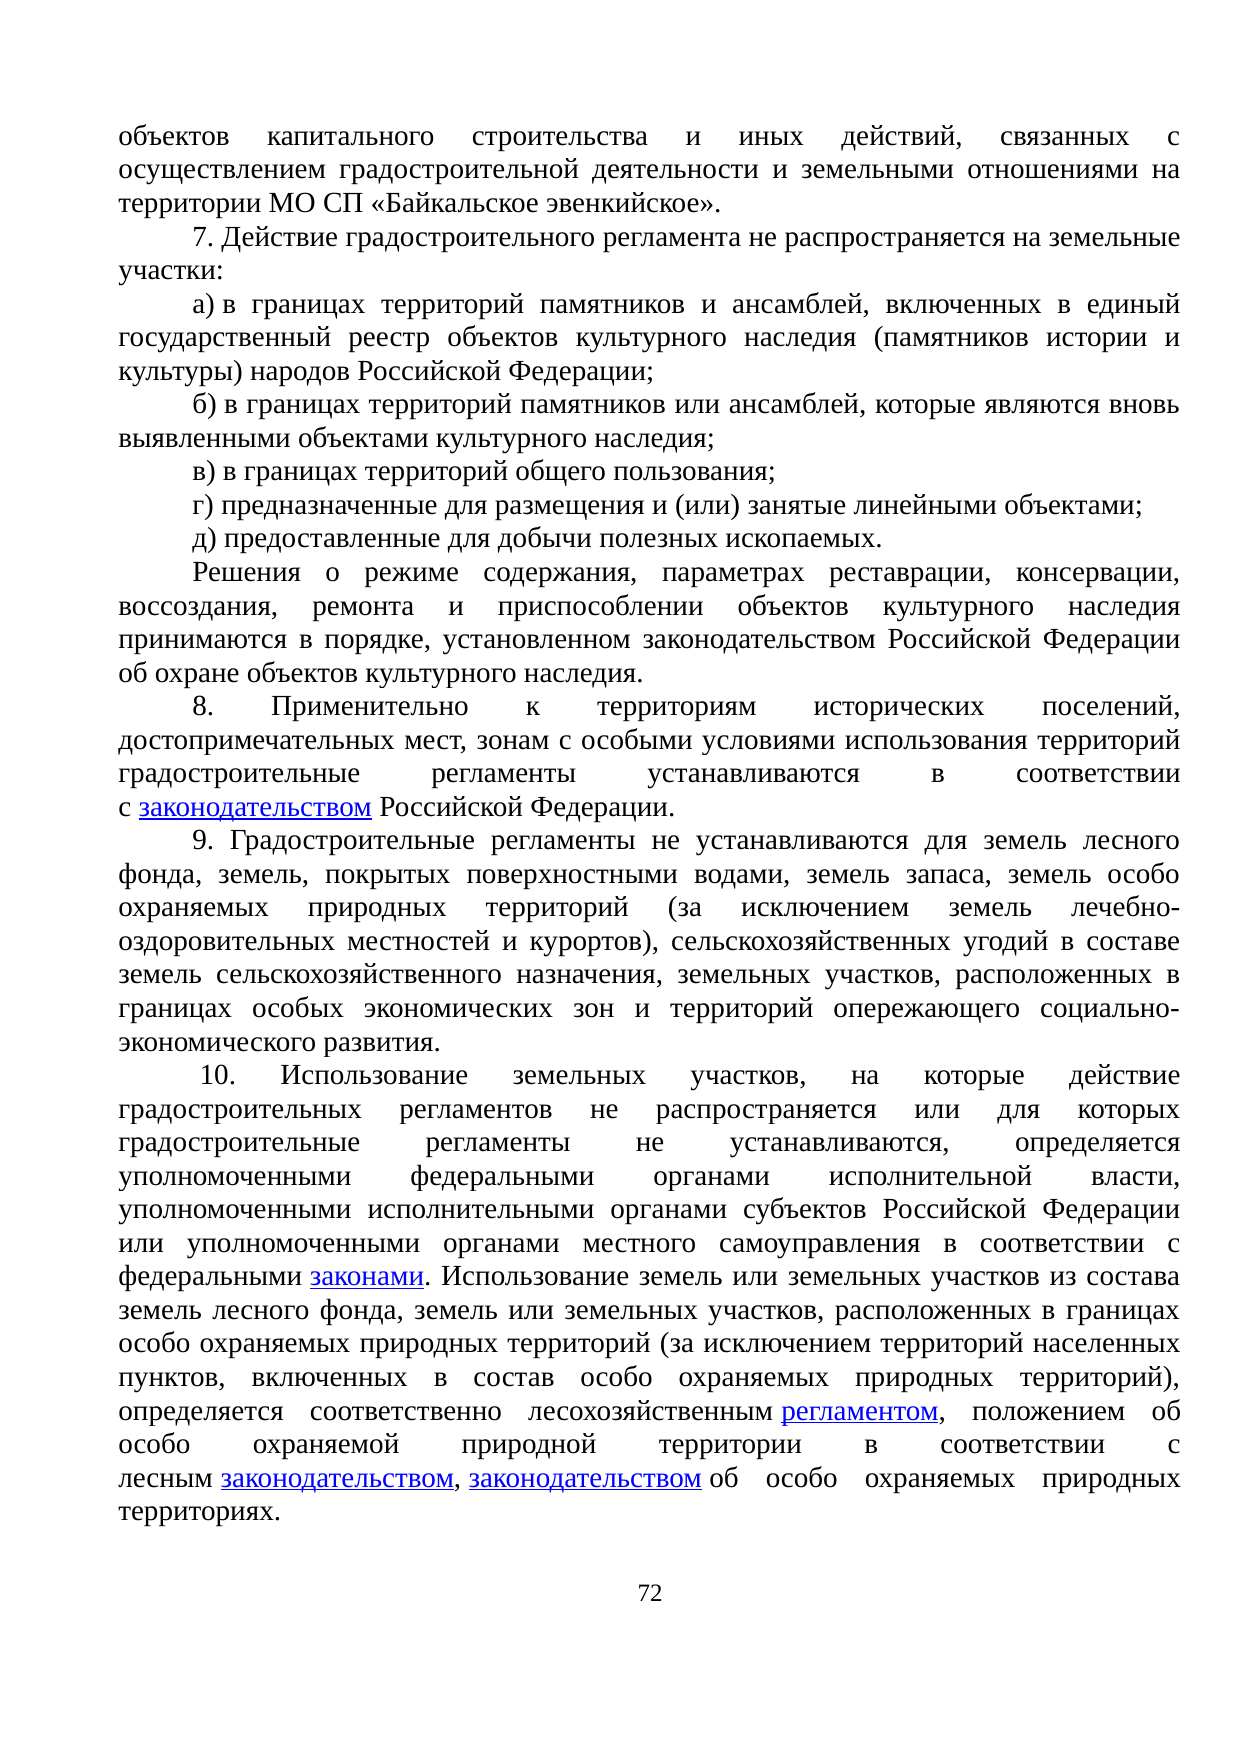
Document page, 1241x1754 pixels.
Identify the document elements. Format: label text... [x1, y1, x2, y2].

text в) в границах территорий общего пользования; [118, 453, 1181, 487]
text 9. Градостроительные регламенты не устанавливаются для земель лесного фонда, земель, покрытых поверхностными водами, земель запаса, земель особо охраняемых природных территорий (за исключением земель лечебно-оздоровительных местностей и курортов), сельскохозяйственных угодий в составе земель сельскохозяйственного назначения, земельных участков, расположенных в границах особых экономических зон и территорий опережающего социально-экономического развития. [118, 822, 1181, 1057]
text объектов капитального строительства и иных действий, связанных с осуществлением градостроительной деятельности и земельными отношениями на территории МО СП «Байкальское эвенкийское». [118, 118, 1181, 219]
text б) в границах территорий памятников или ансамблей, которые являются вновь выявленными объектами культурного наследия; [118, 386, 1181, 453]
text а) в границах территорий памятников и ансамблей, включенных в единый государственный реестр объектов культурного наследия (памятников истории и культуры) народов Российской Федерации; [118, 286, 1181, 386]
text д) предоставленные для добычи полезных ископаемых. [118, 521, 1181, 554]
text 10. Использование земельных участков, на которые действие градостроительных регламентов не распространяется или для которых градостроительные регламенты не устанавливаются, определяется уполномоченными федеральными органами исполнительной власти, уполномоченными исполнительными органами субъектов Российской Федерации или уполномоченными органами местного самоуправления в соответствии с федеральными законами. Использование земель или земельных участков из состава земель лесного фонда, земель или земельных участков, расположенных в границах особо охраняемых природных территорий (за исключением территорий населенных пунктов, включенных в состав особо охраняемых природных территорий), определяется соответственно лесохозяйственным регламентом, положением об особо охраняемой природной территории в соответствии с лесным законодательством, законодательством об особо охраняемых природных территориях. [118, 1057, 1181, 1527]
text Решения о режиме содержания, параметрах реставрации, консервации, воссоздания, ремонта и приспособлении объектов культурного наследия принимаются в порядке, установленном законодательством Российской Федерации об охране объектов культурного наследия. [118, 554, 1181, 688]
text г) предназначенные для размещения и (или) занятые линейными объектами; [118, 487, 1181, 521]
text 7. Действие градостроительного регламента не распространяется на земельные участки: [118, 219, 1181, 286]
text 8. Применительно к территориям исторических поселений, достопримечательных мест, зонам с особыми условиями использования территорий градостроительные регламенты устанавливаются в соответствии с законодательством Российской Федерации. [118, 688, 1181, 822]
